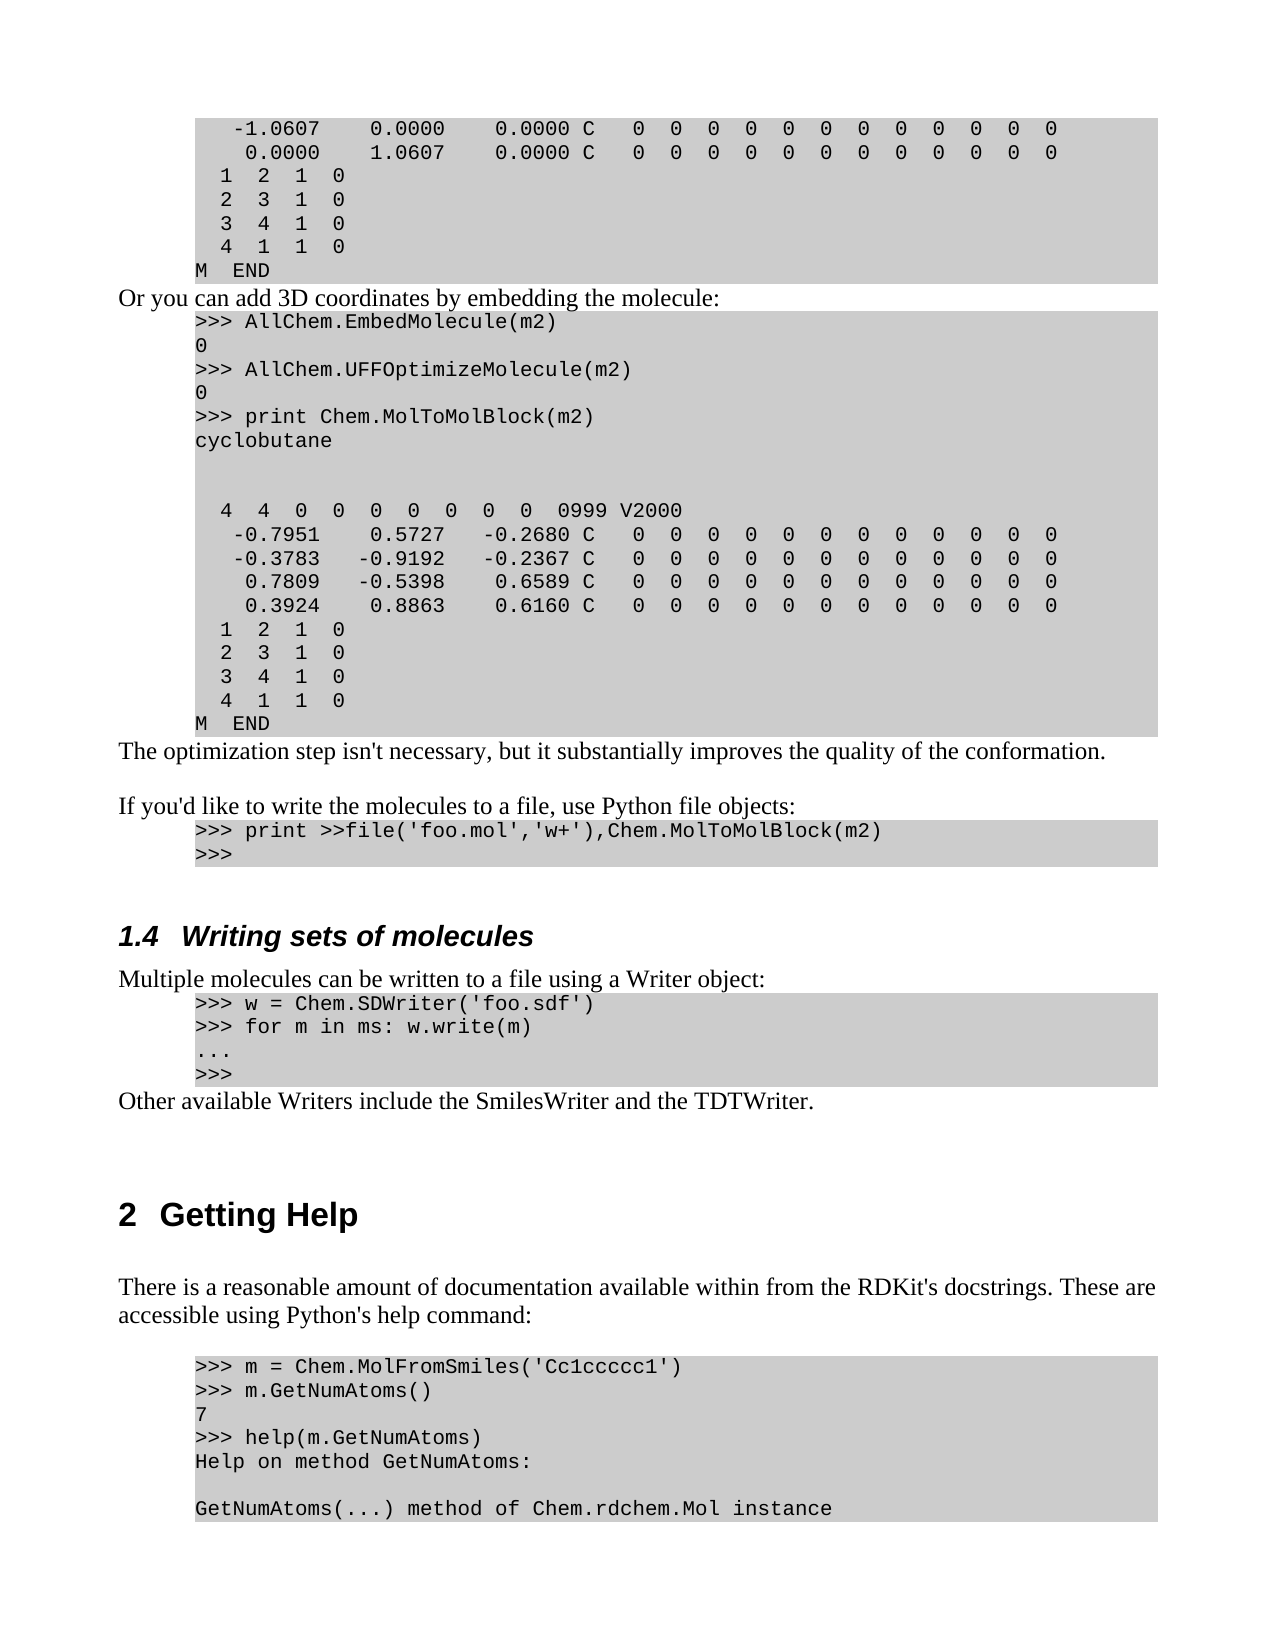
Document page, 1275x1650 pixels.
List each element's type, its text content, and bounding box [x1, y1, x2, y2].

text >>> AllChem.EmbedMolecule(m2) [195, 311, 1158, 335]
text >>> [195, 844, 1158, 867]
text 3 4 1 0 [195, 213, 1158, 236]
text >>> for m in ms: w.write(m) [195, 1017, 1158, 1040]
text 0 [195, 335, 1158, 359]
text 0.7809 -0.5398 0.6589 C 0 0 0 0 0 0 0 0 0 0 0 0 [195, 571, 1158, 595]
text 1 2 1 0 [195, 165, 1158, 189]
text cyclobutane [195, 429, 1158, 453]
text Multiple molecules can be written to a file using a Writer object: [118, 965, 1157, 993]
text M END [195, 713, 1158, 737]
text -0.7951 0.5727 -0.2680 C 0 0 0 0 0 0 0 0 0 0 0 0 [195, 524, 1158, 548]
text 2 3 1 0 [195, 642, 1158, 666]
text Other available Writers include the SmilesWriter and the TDTWriter. [118, 1087, 1157, 1115]
text ... [195, 1040, 1158, 1064]
text 0.3924 0.8863 0.6160 C 0 0 0 0 0 0 0 0 0 0 0 0 [195, 595, 1158, 619]
text 0 [195, 382, 1158, 406]
text M END [195, 260, 1158, 284]
text 4 1 1 0 [195, 690, 1158, 713]
text >>> print >>file('foo.mol','w+'),Chem.MolToMolBlock(m2) [195, 820, 1158, 844]
subtitle Writing sets of molecules [118, 920, 1157, 953]
text 2 3 1 0 [195, 189, 1158, 213]
text >>> w = Chem.SDWriter('foo.sdf') [195, 993, 1158, 1017]
text 1 2 1 0 [195, 619, 1158, 642]
text 0.0000 1.0607 0.0000 C 0 0 0 0 0 0 0 0 0 0 0 0 [195, 142, 1158, 165]
text >>> print Chem.MolToMolBlock(m2) [195, 406, 1158, 429]
text 3 4 1 0 [195, 666, 1158, 690]
text The optimization step isn't necessary, but it substantially improves the quality of the conformation. [118, 737, 1157, 765]
text >>> [195, 1064, 1158, 1087]
text 4 1 1 0 [195, 236, 1158, 260]
text 4 4 0 0 0 0 0 0 0 0999 V2000 [195, 501, 1158, 524]
text Or you can add 3D coordinates by embedding the molecule: [118, 284, 1157, 311]
text >>> AllChem.UFFOptimizeMolecule(m2) [195, 359, 1158, 382]
text >>> m = Chem.MolFromSmiles('Cc1ccccc1') >>> m.GetNumAtoms() 7 >>> help(m.GetNumAtoms) Help on method GetNumAtoms: GetNumAtoms(...) method of Chem.rdchem.Mol instance [195, 1356, 1158, 1522]
text If you'd like to write the molecules to a file, use Python file objects: [118, 792, 1157, 820]
text -1.0607 0.0000 0.0000 C 0 0 0 0 0 0 0 0 0 0 0 0 [195, 118, 1158, 142]
text There is a reasonable amount of documentation available within from the RDKit's docstrings. These are accessible using Python's help command: [118, 1273, 1157, 1329]
subtitle Getting Help [118, 1196, 1157, 1233]
text -0.3783 -0.9192 -0.2367 C 0 0 0 0 0 0 0 0 0 0 0 0 [195, 548, 1158, 571]
